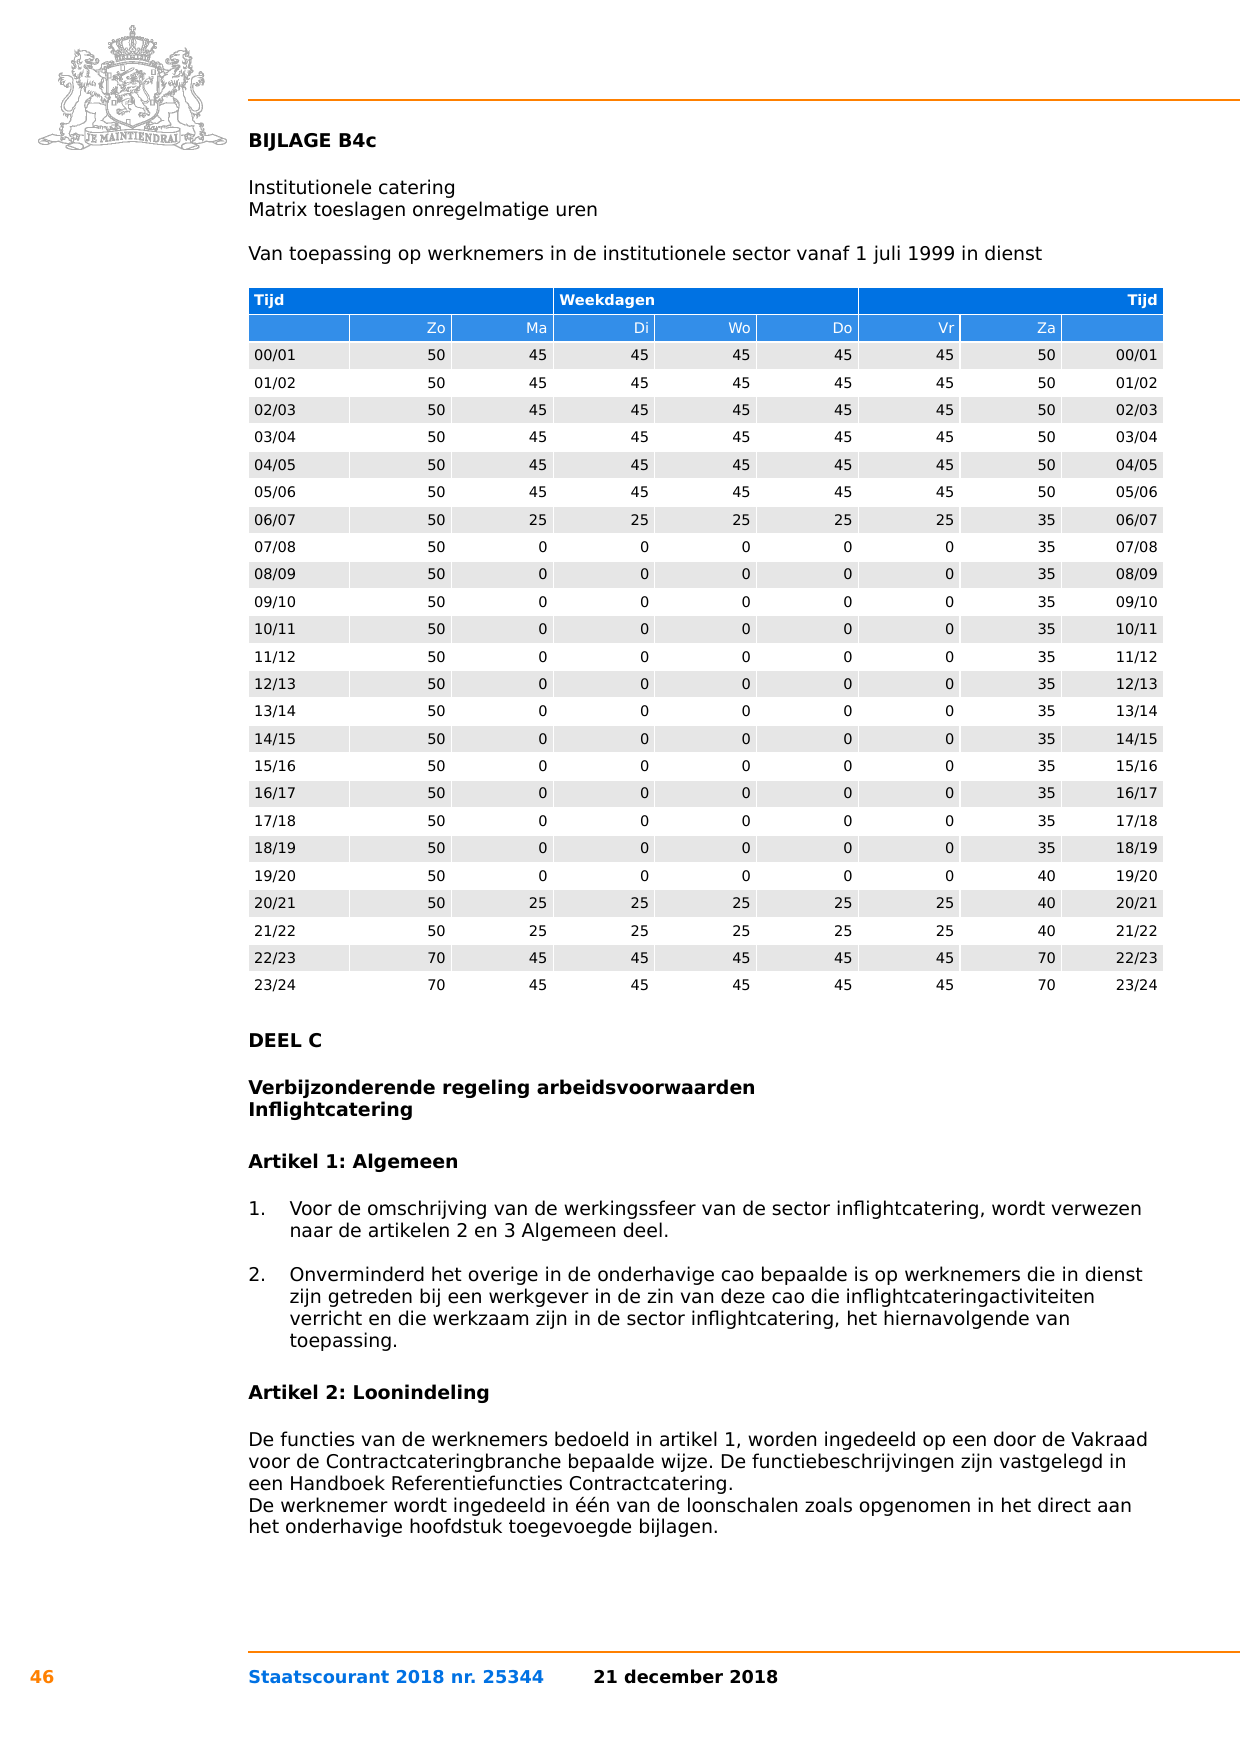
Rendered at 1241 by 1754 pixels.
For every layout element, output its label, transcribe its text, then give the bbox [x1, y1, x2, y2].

table_cell 0 [554, 644, 654, 670]
table_cell 0 [859, 781, 959, 807]
table_cell 0 [554, 534, 654, 561]
table_cell 25 [859, 890, 959, 917]
table_cell 50 [350, 863, 451, 889]
table_cell 0 [554, 836, 654, 862]
table_cell 50 [350, 781, 451, 807]
table_cell 03/04 [249, 425, 349, 451]
table_cell 0 [859, 836, 959, 862]
table_cell 21/22 [249, 918, 349, 944]
table_cell 50 [350, 644, 451, 670]
table_cell 70 [350, 973, 451, 999]
table_cell 45 [757, 452, 858, 478]
table_cell 20/21 [249, 890, 349, 917]
table_cell 0 [452, 781, 553, 807]
table_cell 25 [452, 890, 553, 917]
table_cell 45 [554, 452, 654, 478]
table_cell 45 [655, 425, 756, 451]
table_cell 25 [859, 507, 959, 533]
subtitle Artikel 1: Algemeen [248, 1151, 1163, 1173]
table_header Weekdagen [554, 288, 858, 314]
table_cell 45 [859, 452, 959, 478]
table_cell 08/09 [249, 562, 349, 588]
table_cell 50 [350, 890, 451, 917]
subtitle Artikel 2: Loonindeling [248, 1382, 1163, 1403]
table_cell 09/10 [1062, 589, 1163, 615]
table_cell 35 [961, 808, 1061, 834]
text De werknemer wordt ingedeeld in één van de loonschalen zoals opgenomen in het direct aan het onderhavige hoofdstuk toegevoegde bijlagen. [248, 1494, 1163, 1538]
table_cell 02/03 [249, 397, 349, 423]
table_cell 25 [859, 918, 959, 944]
table_cell 25 [757, 890, 858, 917]
table_cell 0 [452, 726, 553, 752]
table_cell 0 [757, 863, 858, 889]
table_cell 40 [961, 918, 1061, 944]
table_cell 0 [452, 753, 553, 780]
table_cell 45 [452, 945, 553, 971]
table_cell 18/19 [1062, 836, 1163, 862]
table_cell 40 [961, 890, 1061, 917]
table_cell 70 [961, 973, 1061, 999]
table_cell 50 [350, 479, 451, 506]
table_cell 35 [961, 534, 1061, 561]
table_cell 18/19 [249, 836, 349, 862]
table_cell 45 [452, 425, 553, 451]
text Institutionele catering [248, 177, 1163, 199]
table_cell 0 [554, 808, 654, 834]
table_cell 10/11 [249, 616, 349, 643]
subtitle BIJLAGE B4c [248, 130, 1163, 152]
table_header Tijd [249, 288, 553, 314]
table_cell 50 [961, 452, 1061, 478]
table_cell 45 [554, 479, 654, 506]
table_cell 0 [452, 836, 553, 862]
table_cell 02/03 [1062, 397, 1163, 423]
table_cell 01/02 [249, 370, 349, 396]
table_cell 0 [554, 562, 654, 588]
table_cell 0 [859, 616, 959, 643]
table_cell 0 [452, 534, 553, 561]
table_cell 45 [554, 945, 654, 971]
table_cell 45 [757, 425, 858, 451]
table_cell 10/11 [1062, 616, 1163, 643]
table_cell 50 [350, 370, 451, 396]
table_cell 0 [554, 753, 654, 780]
table_cell Za [961, 315, 1061, 341]
table_cell 04/05 [1062, 452, 1163, 478]
table_cell 0 [655, 644, 756, 670]
table_cell 25 [554, 890, 654, 917]
table_cell 0 [757, 699, 858, 725]
table_cell 45 [554, 973, 654, 999]
table_cell 08/09 [1062, 562, 1163, 588]
table_cell 45 [757, 397, 858, 423]
table_cell 50 [350, 507, 451, 533]
table_cell Di [554, 315, 654, 341]
table_cell 23/24 [249, 973, 349, 999]
table_cell 0 [757, 616, 858, 643]
table_cell 25 [757, 507, 858, 533]
table_cell 0 [859, 726, 959, 752]
table_cell Wo [655, 315, 756, 341]
table_cell 25 [655, 507, 756, 533]
table_cell 50 [350, 397, 451, 423]
table_cell 03/04 [1062, 425, 1163, 451]
table_cell 45 [655, 370, 756, 396]
table_header Tijd [859, 288, 1163, 314]
table_cell 45 [452, 343, 553, 369]
table_cell 0 [859, 753, 959, 780]
table_cell 05/06 [1062, 479, 1163, 506]
table_cell 35 [961, 726, 1061, 752]
table_cell 0 [757, 726, 858, 752]
table_cell 35 [961, 699, 1061, 725]
table_cell 45 [452, 973, 553, 999]
table_cell 45 [757, 370, 858, 396]
table_cell 25 [554, 918, 654, 944]
table_cell 16/17 [249, 781, 349, 807]
table_cell 15/16 [249, 753, 349, 780]
table_cell 0 [554, 863, 654, 889]
table_cell 0 [859, 671, 959, 697]
table_cell 45 [452, 397, 553, 423]
table_cell 50 [350, 616, 451, 643]
table_cell 45 [452, 370, 553, 396]
table_cell 19/20 [1062, 863, 1163, 889]
table_cell 0 [655, 753, 756, 780]
table_cell 0 [757, 644, 858, 670]
table_cell Zo [350, 315, 451, 341]
table_cell 45 [554, 425, 654, 451]
table_cell 45 [757, 973, 858, 999]
table_cell 50 [350, 671, 451, 697]
table_cell 22/23 [1062, 945, 1163, 971]
table_cell 21/22 [1062, 918, 1163, 944]
table_cell 45 [859, 370, 959, 396]
table_cell 45 [554, 343, 654, 369]
table_cell 50 [961, 343, 1061, 369]
table_cell 50 [350, 452, 451, 478]
table_cell 11/12 [249, 644, 349, 670]
table_cell 05/06 [249, 479, 349, 506]
table_cell 50 [350, 753, 451, 780]
table_cell 35 [961, 781, 1061, 807]
table_cell 16/17 [1062, 781, 1163, 807]
text De functies van de werknemers bedoeld in artikel 1, worden ingedeeld op een door de Vakraad voor de Contractcateringbranche bepaalde wijze. De functiebeschrijvingen zijn vastgelegd in een Handboek Referentiefuncties Contractcatering. [248, 1428, 1163, 1494]
table_cell 0 [757, 753, 858, 780]
text Inflightcatering [248, 1099, 1163, 1121]
table_cell 17/18 [1062, 808, 1163, 834]
table_cell 35 [961, 671, 1061, 697]
table_cell 0 [757, 589, 858, 615]
table_cell 06/07 [249, 507, 349, 533]
table_cell 50 [350, 808, 451, 834]
table_cell 0 [452, 671, 553, 697]
table_cell Vr [859, 315, 959, 341]
table_cell 04/05 [249, 452, 349, 478]
table_cell 01/02 [1062, 370, 1163, 396]
table_cell 45 [655, 479, 756, 506]
table_cell 50 [350, 425, 451, 451]
text Van toepassing op werknemers in de institutionele sector vanaf 1 juli 1999 in dienst [248, 243, 1163, 265]
table_cell 45 [859, 343, 959, 369]
table_cell 35 [961, 507, 1061, 533]
subtitle DEEL C [248, 1030, 1163, 1052]
table_cell 12/13 [1062, 671, 1163, 697]
table_cell 0 [655, 863, 756, 889]
table_cell 50 [350, 534, 451, 561]
table_cell 0 [859, 808, 959, 834]
table_cell [1062, 315, 1163, 341]
table_cell Do [757, 315, 858, 341]
table_cell 25 [452, 918, 553, 944]
table_cell 19/20 [249, 863, 349, 889]
table_cell 0 [655, 616, 756, 643]
table_cell 45 [452, 479, 553, 506]
table_cell 25 [655, 890, 756, 917]
table_cell 35 [961, 644, 1061, 670]
table_cell 11/12 [1062, 644, 1163, 670]
table_cell 0 [655, 562, 756, 588]
table_cell 0 [757, 781, 858, 807]
table_cell 45 [859, 397, 959, 423]
table_cell 0 [757, 562, 858, 588]
table_cell 0 [655, 699, 756, 725]
table_cell 45 [655, 343, 756, 369]
table_cell 25 [655, 918, 756, 944]
table_cell 40 [961, 863, 1061, 889]
table_cell 0 [859, 644, 959, 670]
table_cell 45 [757, 945, 858, 971]
table_cell 50 [350, 918, 451, 944]
table_cell 35 [961, 589, 1061, 615]
table_cell 0 [452, 644, 553, 670]
table_cell 0 [655, 836, 756, 862]
table_cell 0 [859, 589, 959, 615]
table_cell 35 [961, 753, 1061, 780]
table_cell 45 [859, 479, 959, 506]
table_cell 07/08 [249, 534, 349, 561]
table_cell 0 [757, 808, 858, 834]
table_cell Ma [452, 315, 553, 341]
table_cell 06/07 [1062, 507, 1163, 533]
table_cell 17/18 [249, 808, 349, 834]
text 1. Voor de omschrijving van de werkingssfeer van de sector inflightcatering, wordt verwezen naar de artikelen 2 en 3 Algemeen deel. [248, 1198, 1163, 1242]
text 2. Onverminderd het overige in de onderhavige cao bepaalde is op werknemers die in dienst zijn getreden bij een werkgever in de zin van deze cao die inflightcateringactiviteiten verricht en die werkzaam zijn in de sector inflightcatering, het hiernavolgende van toepassing. [248, 1264, 1163, 1352]
table_cell 0 [859, 562, 959, 588]
table_cell 0 [757, 671, 858, 697]
table_cell 45 [859, 945, 959, 971]
table_cell 0 [859, 699, 959, 725]
table_cell 0 [859, 534, 959, 561]
table_cell 0 [452, 699, 553, 725]
table_cell 50 [350, 836, 451, 862]
table_cell 70 [350, 945, 451, 971]
table_cell 14/15 [249, 726, 349, 752]
table_cell 45 [859, 425, 959, 451]
table_cell 0 [452, 562, 553, 588]
table_cell 23/24 [1062, 973, 1163, 999]
table_cell 0 [655, 534, 756, 561]
table_cell 50 [350, 699, 451, 725]
table_cell 45 [655, 452, 756, 478]
picture [38, 25, 227, 150]
table_cell 0 [452, 589, 553, 615]
table_cell 0 [859, 863, 959, 889]
text Matrix toeslagen onregelmatige uren [248, 199, 1163, 221]
table_cell 50 [961, 425, 1061, 451]
table_cell 45 [859, 973, 959, 999]
table_cell 00/01 [249, 343, 349, 369]
table_cell 0 [655, 671, 756, 697]
table_cell 0 [655, 781, 756, 807]
table_cell 0 [554, 589, 654, 615]
table_cell 20/21 [1062, 890, 1163, 917]
table_cell 0 [554, 616, 654, 643]
table_cell 45 [757, 343, 858, 369]
table_cell 0 [655, 589, 756, 615]
table_cell 0 [452, 616, 553, 643]
table_cell 0 [554, 671, 654, 697]
table_cell 0 [757, 836, 858, 862]
table_cell 50 [350, 726, 451, 752]
text Verbijzonderende regeling arbeidsvoorwaarden [248, 1077, 1163, 1099]
table_cell 35 [961, 836, 1061, 862]
table_cell 45 [452, 452, 553, 478]
table_cell 0 [655, 808, 756, 834]
table_cell 15/16 [1062, 753, 1163, 780]
table_cell 25 [452, 507, 553, 533]
table_cell 25 [757, 918, 858, 944]
table_cell 0 [757, 534, 858, 561]
table_cell 70 [961, 945, 1061, 971]
table_cell 12/13 [249, 671, 349, 697]
table_cell 25 [554, 507, 654, 533]
table_cell 35 [961, 562, 1061, 588]
table_cell 0 [655, 726, 756, 752]
table_cell 0 [554, 726, 654, 752]
table_cell 09/10 [249, 589, 349, 615]
table_cell 45 [757, 479, 858, 506]
table_cell [249, 315, 349, 341]
table_cell 0 [452, 863, 553, 889]
table_cell 35 [961, 616, 1061, 643]
table_cell 50 [350, 343, 451, 369]
table_cell 0 [554, 781, 654, 807]
table_cell 45 [655, 973, 756, 999]
table_cell 50 [961, 370, 1061, 396]
table_cell 45 [655, 945, 756, 971]
table_cell 14/15 [1062, 726, 1163, 752]
table_cell 00/01 [1062, 343, 1163, 369]
table_cell 45 [655, 397, 756, 423]
table_cell 13/14 [1062, 699, 1163, 725]
table_cell 0 [554, 699, 654, 725]
table_cell 50 [961, 479, 1061, 506]
table_cell 50 [350, 562, 451, 588]
table_cell 22/23 [249, 945, 349, 971]
table_cell 07/08 [1062, 534, 1163, 561]
table_cell 45 [554, 397, 654, 423]
table_cell 50 [961, 397, 1061, 423]
table_cell 0 [452, 808, 553, 834]
table_cell 45 [554, 370, 654, 396]
table_cell 13/14 [249, 699, 349, 725]
table_cell 50 [350, 589, 451, 615]
